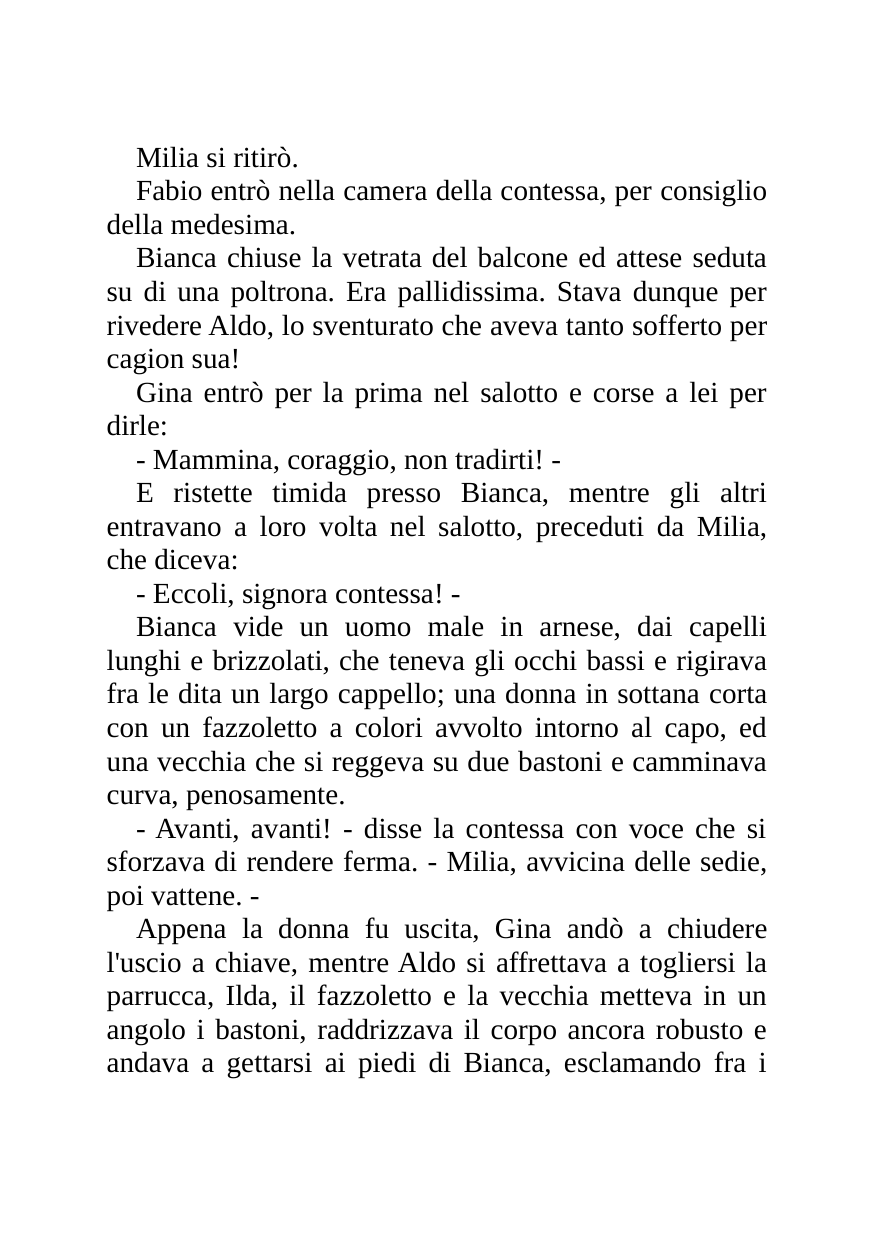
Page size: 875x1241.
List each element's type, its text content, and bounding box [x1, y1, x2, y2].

text Appena la donna fu uscita, Gina andò a chiudere l'uscio a chiave, mentre Aldo si affrettava a togliersi la parrucca, Ilda, il fazzoletto e la vecchia metteva in un angolo i bastoni, raddrizzava il corpo ancora robusto e andava a gettarsi ai piedi di Bianca, esclamando fra i [106, 911, 768, 1079]
text Gina entrò per la prima nel salotto e corse a lei per dirle: [106, 375, 768, 442]
text Fabio entrò nella camera della contessa, per consiglio della medesima. [106, 173, 768, 241]
text - Avanti, avanti! - disse la contessa con voce che si sforzava di rendere ferma. - Milia, avvicina delle sedie, poi vattene. - [106, 811, 768, 911]
text - Mammina, coraggio, non tradirti! - [106, 442, 768, 475]
text E ristette timida presso Bianca, mentre gli altri entravano a loro volta nel salotto, preceduti da Milia, che diceva: [106, 475, 768, 576]
text Bianca chiuse la vetrata del balcone ed attese seduta su di una poltrona. Era pallidissima. Stava dunque per rivedere Aldo, lo sventurato che aveva tanto sofferto per cagion sua! [106, 241, 768, 375]
text Milia si ritirò. [106, 140, 768, 173]
text Bianca vide un uomo male in arnese, dai capelli lunghi e brizzolati, che teneva gli occhi bassi e rigirava fra le dita un largo cappello; una donna in sottana corta con un fazzoletto a colori avvolto intorno al capo, ed una vecchia che si reggeva su due bastoni e camminava curva, penosamente. [106, 609, 768, 811]
text - Eccoli, signora contessa! - [106, 576, 768, 609]
